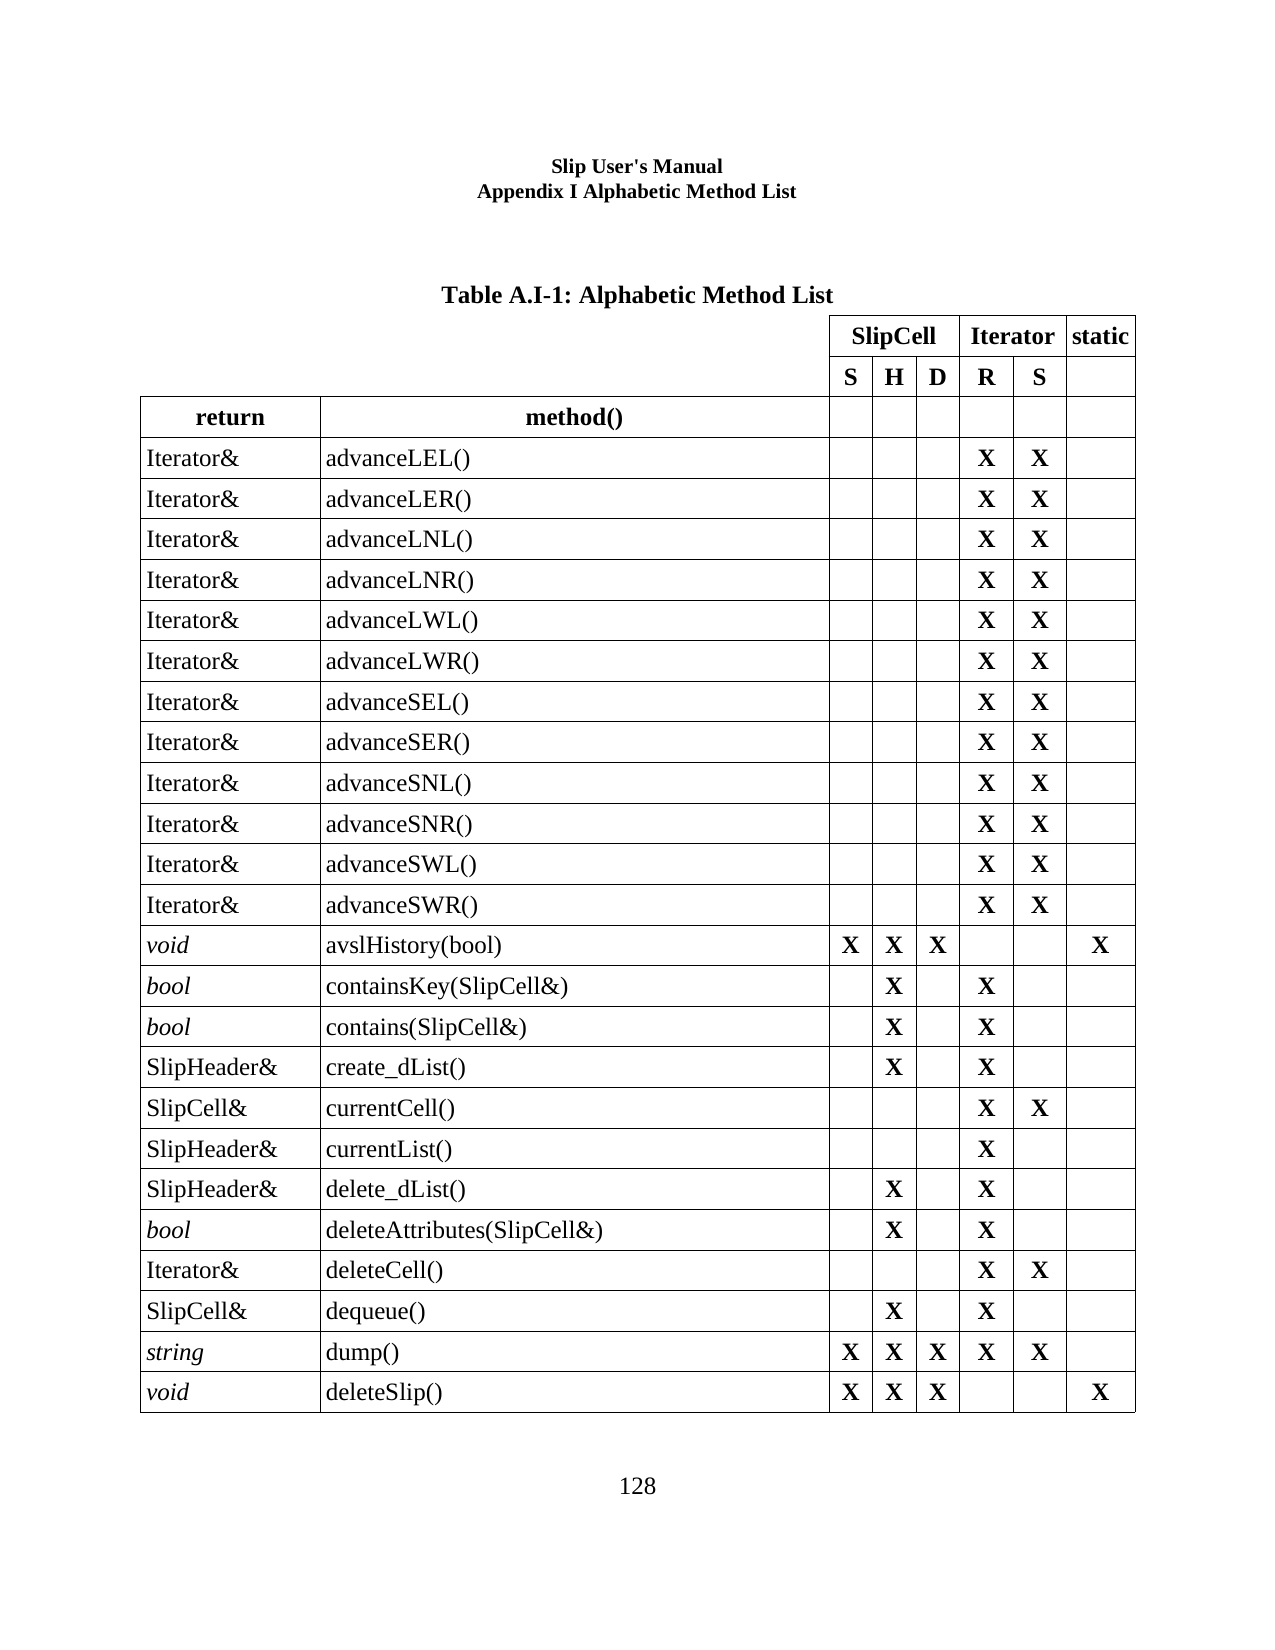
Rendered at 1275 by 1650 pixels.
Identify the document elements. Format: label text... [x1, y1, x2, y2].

table_cell [1067, 1088, 1135, 1128]
table_cell Iterator& [141, 1251, 320, 1290]
table_cell [1067, 844, 1135, 884]
table_cell X [1014, 519, 1066, 559]
table_cell containsKey(SlipCell&) [321, 966, 829, 1006]
table_cell advanceLWR() [321, 641, 829, 681]
table_cell X [873, 966, 916, 1006]
table_cell [1067, 1129, 1135, 1168]
table_cell [830, 560, 872, 599]
table_cell [830, 1169, 872, 1209]
table_cell deleteAttributes(SlipCell&) [321, 1210, 829, 1249]
table_cell [830, 641, 872, 681]
table_cell X [1014, 641, 1066, 681]
table_cell Iterator& [141, 641, 320, 681]
table_cell avslHistory(bool) [321, 926, 829, 965]
table_cell string [141, 1332, 320, 1371]
table_cell SlipHeader& [141, 1169, 320, 1209]
table_cell [917, 641, 959, 681]
table_cell X [1014, 682, 1066, 721]
table_cell X [960, 601, 1013, 640]
table_cell X [1014, 479, 1066, 518]
table_cell [830, 885, 872, 924]
table_cell X [873, 1210, 916, 1249]
table_cell [873, 601, 916, 640]
table_cell currentCell() [321, 1088, 829, 1128]
table_cell [873, 397, 916, 437]
table_cell advanceLNL() [321, 519, 829, 559]
table_cell X [960, 804, 1013, 843]
table_cell advanceLER() [321, 479, 829, 518]
table_cell X [873, 1291, 916, 1331]
table_cell [873, 1088, 916, 1128]
table_cell [1067, 1332, 1135, 1371]
table_cell contains(SlipCell&) [321, 1007, 829, 1046]
table_cell [830, 397, 872, 437]
table_cell X [960, 1129, 1013, 1168]
table_cell SlipHeader& [141, 1047, 320, 1087]
table_cell [917, 885, 959, 924]
table_cell bool [141, 966, 320, 1006]
table_cell X [960, 1332, 1013, 1371]
table_cell [960, 926, 1013, 965]
table_cell [1014, 1047, 1066, 1087]
table_cell advanceSER() [321, 722, 829, 762]
table_cell [830, 519, 872, 559]
table_cell void [141, 926, 320, 965]
table_cell X [1067, 1372, 1135, 1412]
table_cell currentList() [321, 1129, 829, 1168]
table_cell [917, 1088, 959, 1128]
table_cell X [917, 926, 959, 965]
table_cell Iterator& [141, 519, 320, 559]
table_cell [917, 519, 959, 559]
table_cell [917, 844, 959, 884]
table_cell [960, 397, 1013, 437]
table_cell [830, 722, 872, 762]
table_cell X [1014, 601, 1066, 640]
table_cell X [960, 438, 1013, 478]
table_cell deleteSlip() [321, 1372, 829, 1412]
table_cell [830, 1210, 872, 1249]
table_cell X [960, 1047, 1013, 1087]
table_cell [1014, 1291, 1066, 1331]
table_cell X [873, 1332, 916, 1371]
table_cell [917, 560, 959, 599]
table_cell X [917, 1332, 959, 1371]
table_cell [917, 1291, 959, 1331]
table_cell [830, 682, 872, 721]
table_cell Iterator& [141, 804, 320, 843]
table_cell SlipCell& [141, 1291, 320, 1331]
table_cell X [1014, 1251, 1066, 1290]
table_cell [917, 397, 959, 437]
table_cell X [873, 1007, 916, 1046]
table_cell [1067, 966, 1135, 1006]
table_cell X [873, 1169, 916, 1209]
table_cell S [830, 357, 872, 396]
table_cell [1067, 560, 1135, 599]
table_cell [917, 804, 959, 843]
table_cell advanceLNR() [321, 560, 829, 599]
table_cell bool [141, 1007, 320, 1046]
table_cell [917, 763, 959, 803]
table_cell Iterator& [141, 560, 320, 599]
table_cell [917, 1210, 959, 1249]
table_cell Iterator& [141, 722, 320, 762]
table_cell [140, 315, 320, 356]
table_cell X [873, 1372, 916, 1412]
table_cell R [960, 357, 1013, 396]
table_cell X [1067, 926, 1135, 965]
table_cell Iterator& [141, 479, 320, 518]
table_cell [1067, 804, 1135, 843]
table_cell deleteCell() [321, 1251, 829, 1290]
table_cell Iterator& [141, 844, 320, 884]
table_cell dequeue() [321, 1291, 829, 1331]
table_cell X [960, 1007, 1013, 1046]
table_cell [960, 1372, 1013, 1412]
table_cell [917, 1251, 959, 1290]
table_cell [917, 1047, 959, 1087]
table_cell Iterator& [141, 601, 320, 640]
table_cell X [960, 641, 1013, 681]
table_cell X [960, 1088, 1013, 1128]
table_cell X [830, 926, 872, 965]
table_cell [917, 722, 959, 762]
table_cell [830, 1007, 872, 1046]
table_cell [320, 315, 829, 356]
table_cell [830, 1088, 872, 1128]
table_cell X [960, 966, 1013, 1006]
table_cell [1067, 1251, 1135, 1290]
table_cell X [873, 1047, 916, 1087]
table_cell [830, 1129, 872, 1168]
table_cell SlipCell [830, 316, 959, 356]
table_cell static [1067, 316, 1135, 356]
table_cell [873, 641, 916, 681]
table_cell Iterator& [141, 682, 320, 721]
table_cell [917, 438, 959, 478]
table_cell advanceSNL() [321, 763, 829, 803]
table_cell X [1014, 763, 1066, 803]
table_cell delete_dList() [321, 1169, 829, 1209]
table_cell [873, 560, 916, 599]
table_cell Iterator [960, 316, 1066, 356]
table_cell [873, 722, 916, 762]
table_cell [1067, 519, 1135, 559]
table_cell [917, 479, 959, 518]
table_cell X [960, 885, 1013, 924]
table_cell Iterator& [141, 763, 320, 803]
table_cell [1014, 926, 1066, 965]
table_cell [320, 356, 829, 396]
table_cell X [830, 1372, 872, 1412]
table_cell X [1014, 722, 1066, 762]
table_cell [1067, 479, 1135, 518]
table_cell advanceSNR() [321, 804, 829, 843]
table_cell X [960, 1169, 1013, 1209]
table_cell method() [321, 397, 829, 437]
table_cell advanceLEL() [321, 438, 829, 478]
table_cell X [830, 1332, 872, 1371]
table_cell Iterator& [141, 438, 320, 478]
table_cell [1067, 601, 1135, 640]
table_cell [1067, 1169, 1135, 1209]
table_cell advanceLWL() [321, 601, 829, 640]
table_cell bool [141, 1210, 320, 1249]
table_cell Iterator& [141, 885, 320, 924]
table_cell [1067, 1291, 1135, 1331]
table_cell X [1014, 1332, 1066, 1371]
table_cell X [960, 844, 1013, 884]
table_cell [873, 1129, 916, 1168]
table_cell [873, 438, 916, 478]
table_cell [1014, 1210, 1066, 1249]
table_cell [1067, 641, 1135, 681]
table_cell X [1014, 438, 1066, 478]
table_cell [1014, 397, 1066, 437]
table_cell [1067, 397, 1135, 437]
table_cell [830, 1251, 872, 1290]
table_cell [873, 804, 916, 843]
table_cell SlipCell& [141, 1088, 320, 1128]
table_cell X [960, 519, 1013, 559]
table_cell X [1014, 844, 1066, 884]
table_cell [873, 519, 916, 559]
table_cell [830, 438, 872, 478]
table_cell [830, 601, 872, 640]
table_cell return [141, 397, 320, 437]
table_cell [1067, 722, 1135, 762]
table_cell [830, 844, 872, 884]
table_cell [830, 763, 872, 803]
table_cell [830, 804, 872, 843]
table_cell [1067, 438, 1135, 478]
table_cell create_dList() [321, 1047, 829, 1087]
table_cell SlipHeader& [141, 1129, 320, 1168]
table_cell [917, 1169, 959, 1209]
table_cell [1014, 966, 1066, 1006]
table_cell D [917, 357, 959, 396]
table_cell X [960, 682, 1013, 721]
table_cell X [960, 1251, 1013, 1290]
table_cell [917, 1007, 959, 1046]
table_cell [873, 885, 916, 924]
table_cell X [960, 479, 1013, 518]
table_cell X [960, 1210, 1013, 1249]
table_cell [830, 1047, 872, 1087]
table_cell [1067, 763, 1135, 803]
table_cell [917, 682, 959, 721]
table_cell X [960, 1291, 1013, 1331]
table_cell [1067, 1047, 1135, 1087]
table_cell [1014, 1007, 1066, 1046]
table_cell X [1014, 560, 1066, 599]
table_cell [917, 966, 959, 1006]
table_cell X [960, 560, 1013, 599]
table_cell [873, 682, 916, 721]
table_cell [873, 763, 916, 803]
table_cell [1067, 1007, 1135, 1046]
table_cell [1014, 1129, 1066, 1168]
table_cell [1067, 1210, 1135, 1249]
table_cell X [1014, 1088, 1066, 1128]
table_cell [1067, 682, 1135, 721]
table_cell [830, 1291, 872, 1331]
table_header Table A.I-1: Alphabetic Method List [140, 275, 1135, 315]
table_cell [1014, 1169, 1066, 1209]
table_cell [140, 356, 320, 396]
table_cell advanceSEL() [321, 682, 829, 721]
table_cell X [917, 1372, 959, 1412]
table_cell [1067, 357, 1135, 396]
table_cell [830, 966, 872, 1006]
table_cell X [960, 722, 1013, 762]
table_cell [873, 479, 916, 518]
table_cell X [873, 926, 916, 965]
table_cell X [1014, 804, 1066, 843]
table_cell [873, 844, 916, 884]
table_cell H [873, 357, 916, 396]
table_cell [917, 1129, 959, 1168]
table_cell X [960, 763, 1013, 803]
table_cell void [141, 1372, 320, 1412]
table_cell [1067, 885, 1135, 924]
table_cell advanceSWR() [321, 885, 829, 924]
table_cell dump() [321, 1332, 829, 1371]
table_cell advanceSWL() [321, 844, 829, 884]
table_cell [1014, 1372, 1066, 1412]
table_cell [830, 479, 872, 518]
table_cell [873, 1251, 916, 1290]
table_cell X [1014, 885, 1066, 924]
table_cell [917, 601, 959, 640]
table_cell S [1014, 357, 1066, 396]
